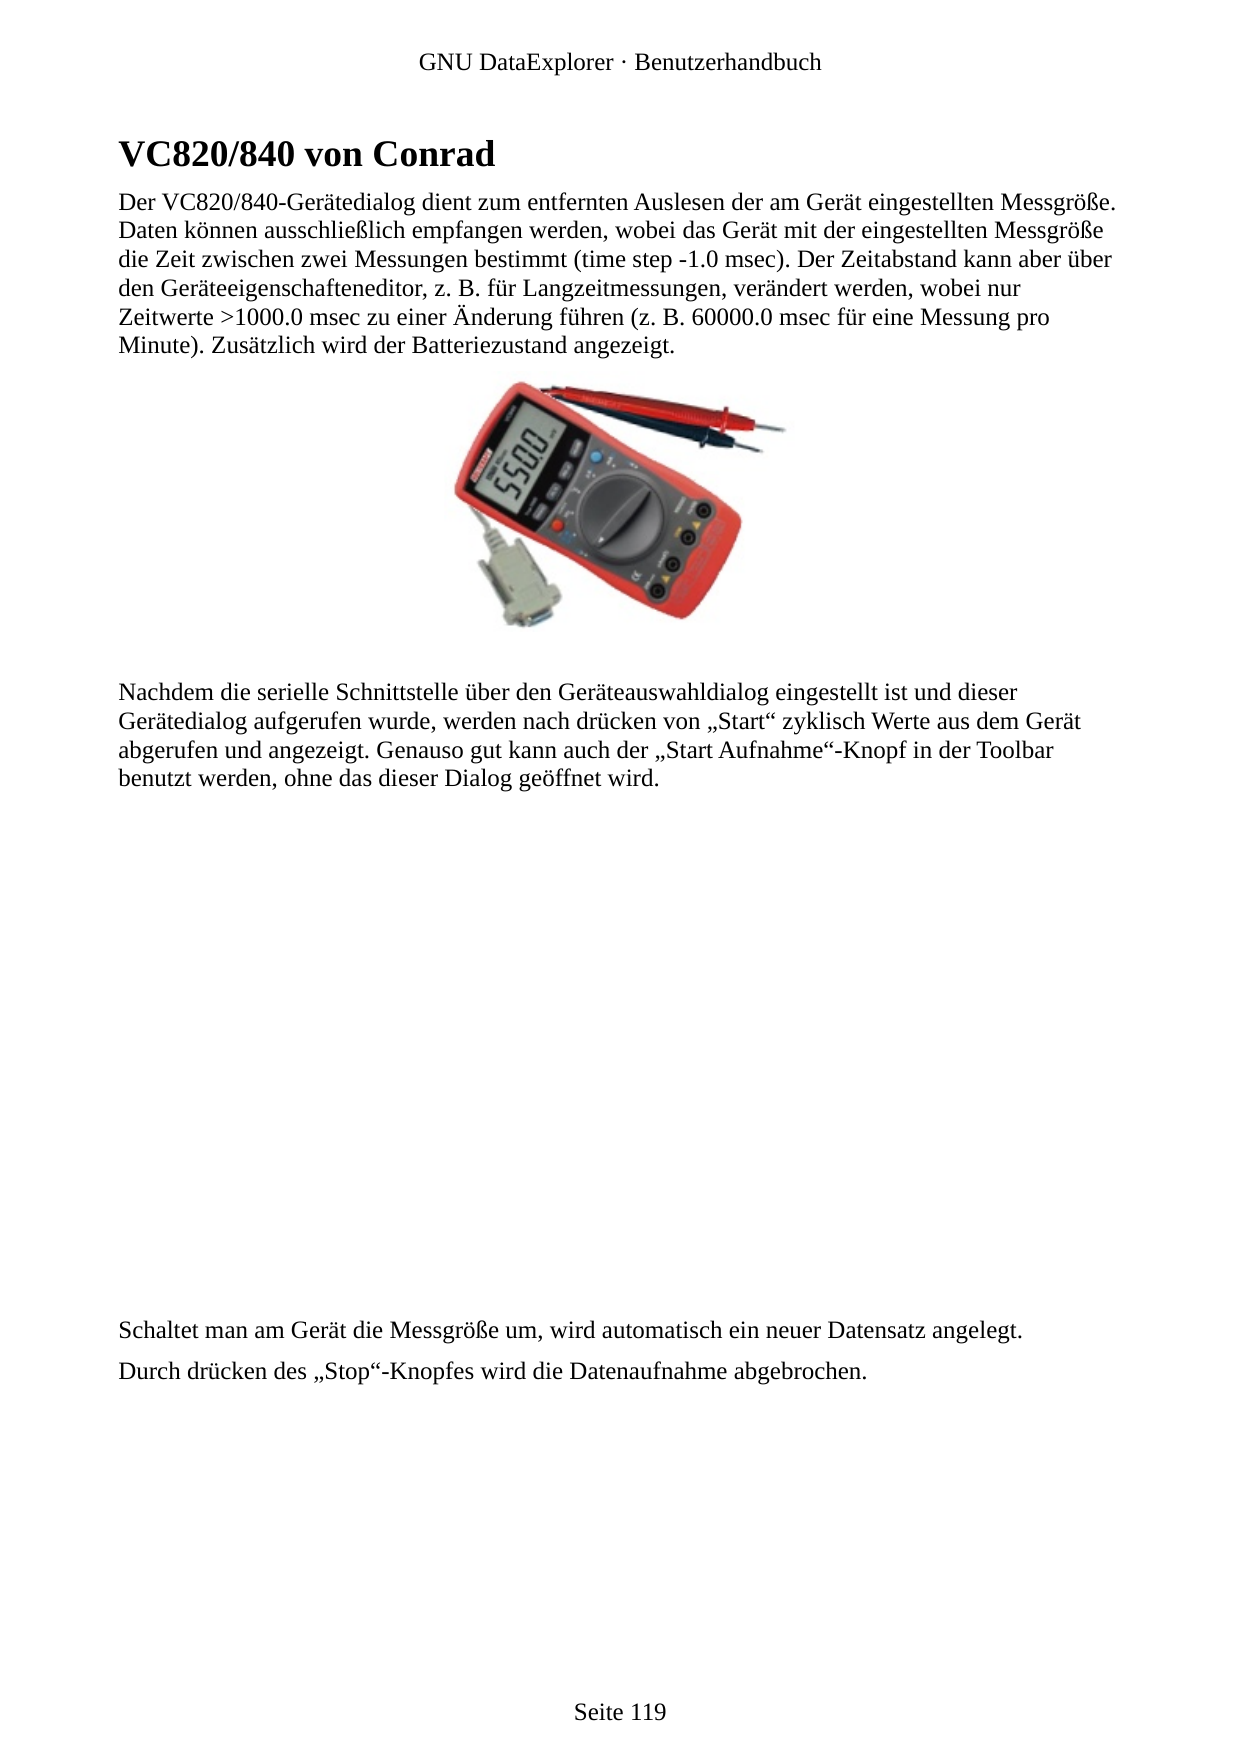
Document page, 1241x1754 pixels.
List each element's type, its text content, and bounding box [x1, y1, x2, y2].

text Der VC820/840-Gerätedialog dient zum entfernten Auslesen der am Gerät eingestellten Messgröße. Daten können ausschließlich empfangen werden, wobei das Gerät mit der eingestellten Messgröße die Zeit zwischen zwei Messungen bestimmt (time step -1.0 msec). Der Zeitabstand kann aber über den Geräteeigenschafteneditor, z. B. für Langzeitmessungen, verändert werden, wobei nur Zeitwerte >1000.0 msec zu einer Änderung führen (z. B. 60000.0 msec für eine Messung pro Minute). Zusätzlich wird der Batteriezustand angezeigt. [118, 187, 1122, 359]
text Schaltet man am Gerät die Messgröße um, wird automatisch ein neuer Datensatz angelegt. [118, 1315, 1122, 1344]
text Durch drücken des „Stop“-Knopfes wird die Datenaufnahme abgebrochen. [118, 1356, 1122, 1385]
subtitle VC820/840 von Conrad [118, 131, 1122, 174]
text Nachdem die serielle Schnittstelle über den Geräteauswahldialog eingestellt ist und dieser Gerätedialog aufgerufen wurde, werden nach drücken von „Start“ zyklisch Werte aus dem Gerät abgerufen und angezeigt. Genauso gut kann auch der „Start Aufnahme“-Knopf in der Toolbar benutzt werden, ohne das dieser Dialog geöffnet wird. [118, 677, 1122, 792]
picture [444, 371, 796, 632]
